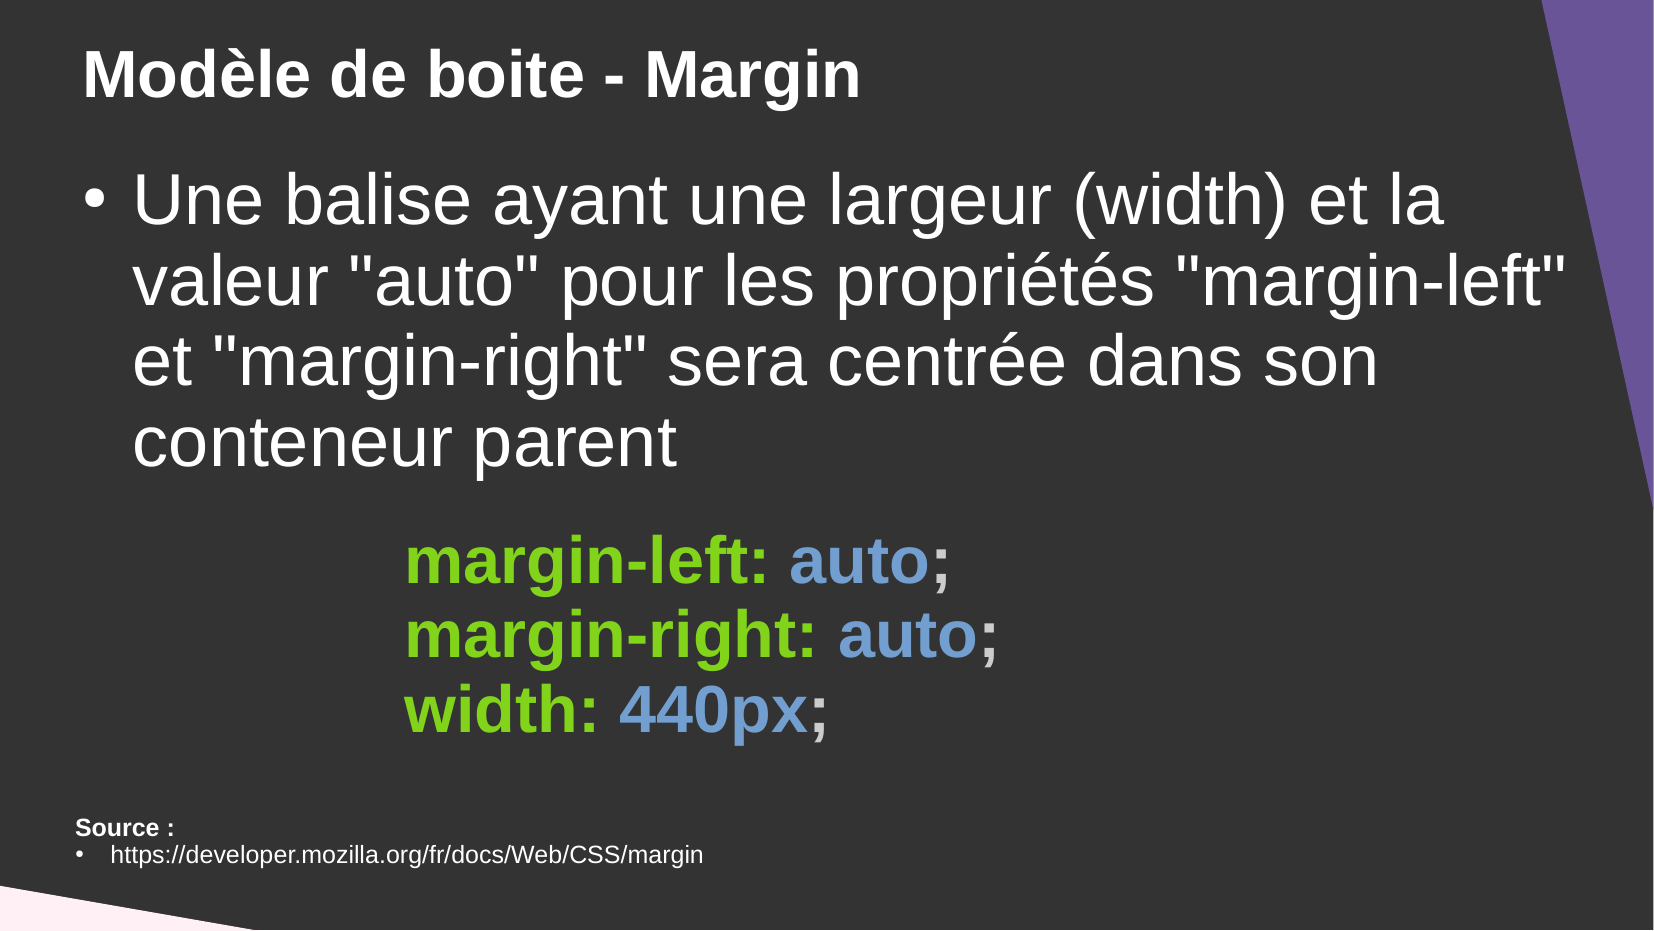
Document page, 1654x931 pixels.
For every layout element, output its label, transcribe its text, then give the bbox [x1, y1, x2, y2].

text_box margin-left: auto; margin-right: auto; width: 440px; [389, 515, 1264, 755]
title Modèle de boite - Margin [82, 37, 1312, 112]
text_box [0, 885, 260, 931]
list Une balise ayant une largeur (width) et la valeur "auto" pour les propriétés "margin-left" et "margin-right" sera centrée dans son conteneur parent [64, 159, 1604, 485]
text_box [1541, 0, 1654, 513]
text_box Source : https://developer.mozilla.org/fr/docs/Web/CSS/margin [60, 805, 1546, 913]
